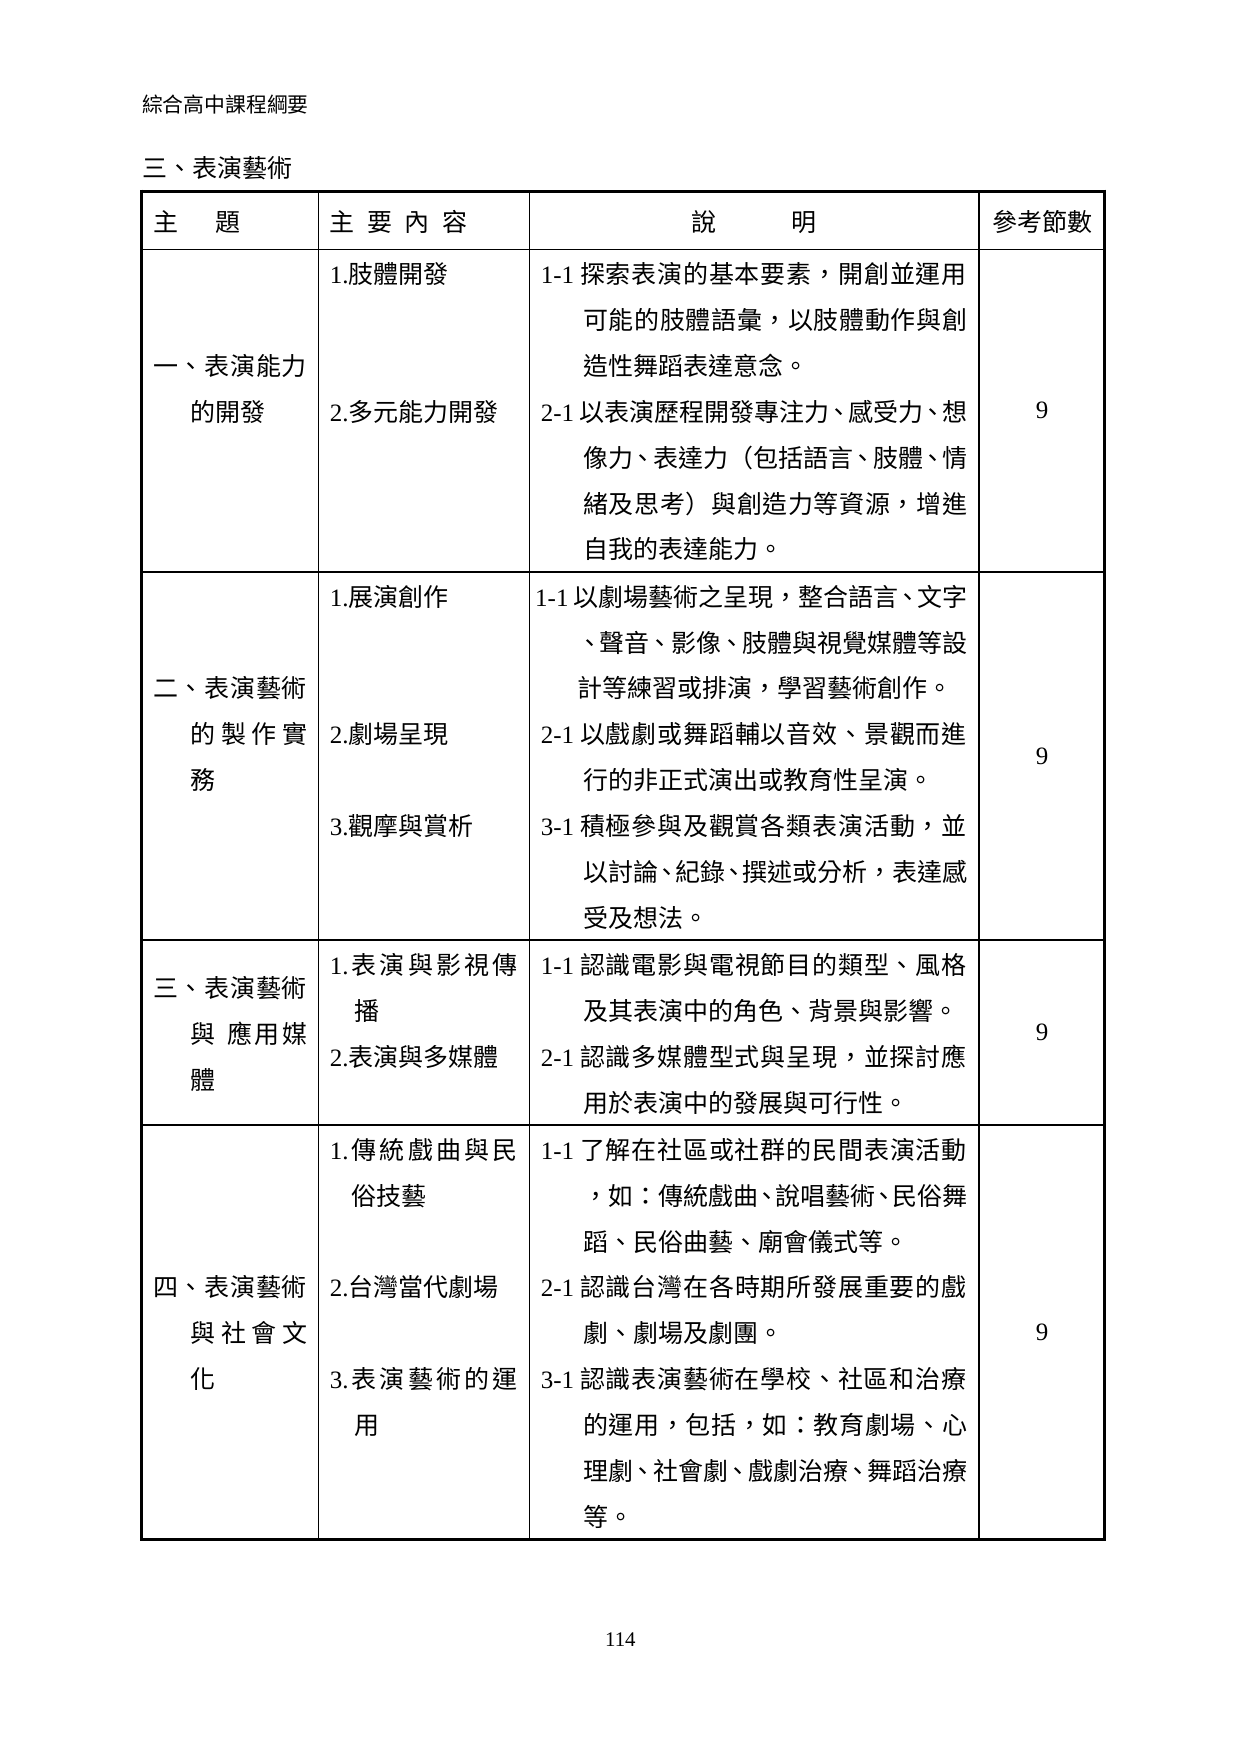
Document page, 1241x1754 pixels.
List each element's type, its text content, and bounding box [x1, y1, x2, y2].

table_cell 一、表演能力的開發 [143, 250, 318, 571]
table_cell 四、表演藝術與社會文化 [143, 1126, 318, 1538]
table_cell 9 [980, 250, 1103, 571]
table_cell 1.肢體開發 2.多元能力開發 [319, 250, 529, 571]
table_cell 1.傳統戲曲與民俗技藝 2.台灣當代劇場 3.表演藝術的運用 [319, 1126, 529, 1538]
table_header 參考節數 [980, 193, 1103, 248]
table_cell 1-1了解在社區或社群的民間表演活動，如：傳統戲曲、說唱藝術、民俗舞蹈、民俗曲藝、廟會儀式等。 2-1認識台灣在各時期所發展重要的戲劇、劇場及劇團。 3-1認識表演藝術在學校、社區和治療的運用，包括，如：教育劇場、心理劇、社會劇、戲劇治療、舞蹈治療等。 [530, 1126, 978, 1538]
text 三、表演藝術 [142, 144, 1098, 189]
table_cell 二、表演藝術的製作實務 [143, 573, 318, 939]
table_cell 1.表演與影視傳播 2.表演與多媒體 [319, 941, 529, 1124]
table_cell 1-1以劇場藝術之呈現，整合語言、文字、聲音、影像、肢體與視覺媒體等設計等練習或排演，學習藝術創作。 2-1以戲劇或舞蹈輔以音效、景觀而進行的非正式演出或教育性呈演。 3-1積極參與及觀賞各類表演活動，並以討論、紀錄、撰述或分析，表達感受及想法。 [530, 573, 978, 939]
table_cell 1-1探索表演的基本要素，開創並運用可能的肢體語彙，以肢體動作與創造性舞蹈表達意念。 2-1以表演歷程開發專注力、感受力、想像力、表達力（包括語言、肢體、情緒及思考）與創造力等資源，增進自我的表達能力。 [530, 250, 978, 571]
table_header 主 要 內 容 [319, 193, 529, 248]
table_cell 9 [980, 941, 1103, 1124]
table_cell 9 [980, 1126, 1103, 1538]
table_header 說 明 [530, 193, 978, 248]
table_header 主 題 [143, 193, 318, 248]
table_cell 1-1認識電影與電視節目的類型、風格及其表演中的角色、背景與影響。 2-1認識多媒體型式與呈現，並探討應用於表演中的發展與可行性。 [530, 941, 978, 1124]
table_cell 三、表演藝術與 應用媒體 [143, 941, 318, 1124]
table_cell 1.展演創作 2.劇場呈現 3.觀摩與賞析 [319, 573, 529, 939]
table_cell 9 [980, 573, 1103, 939]
